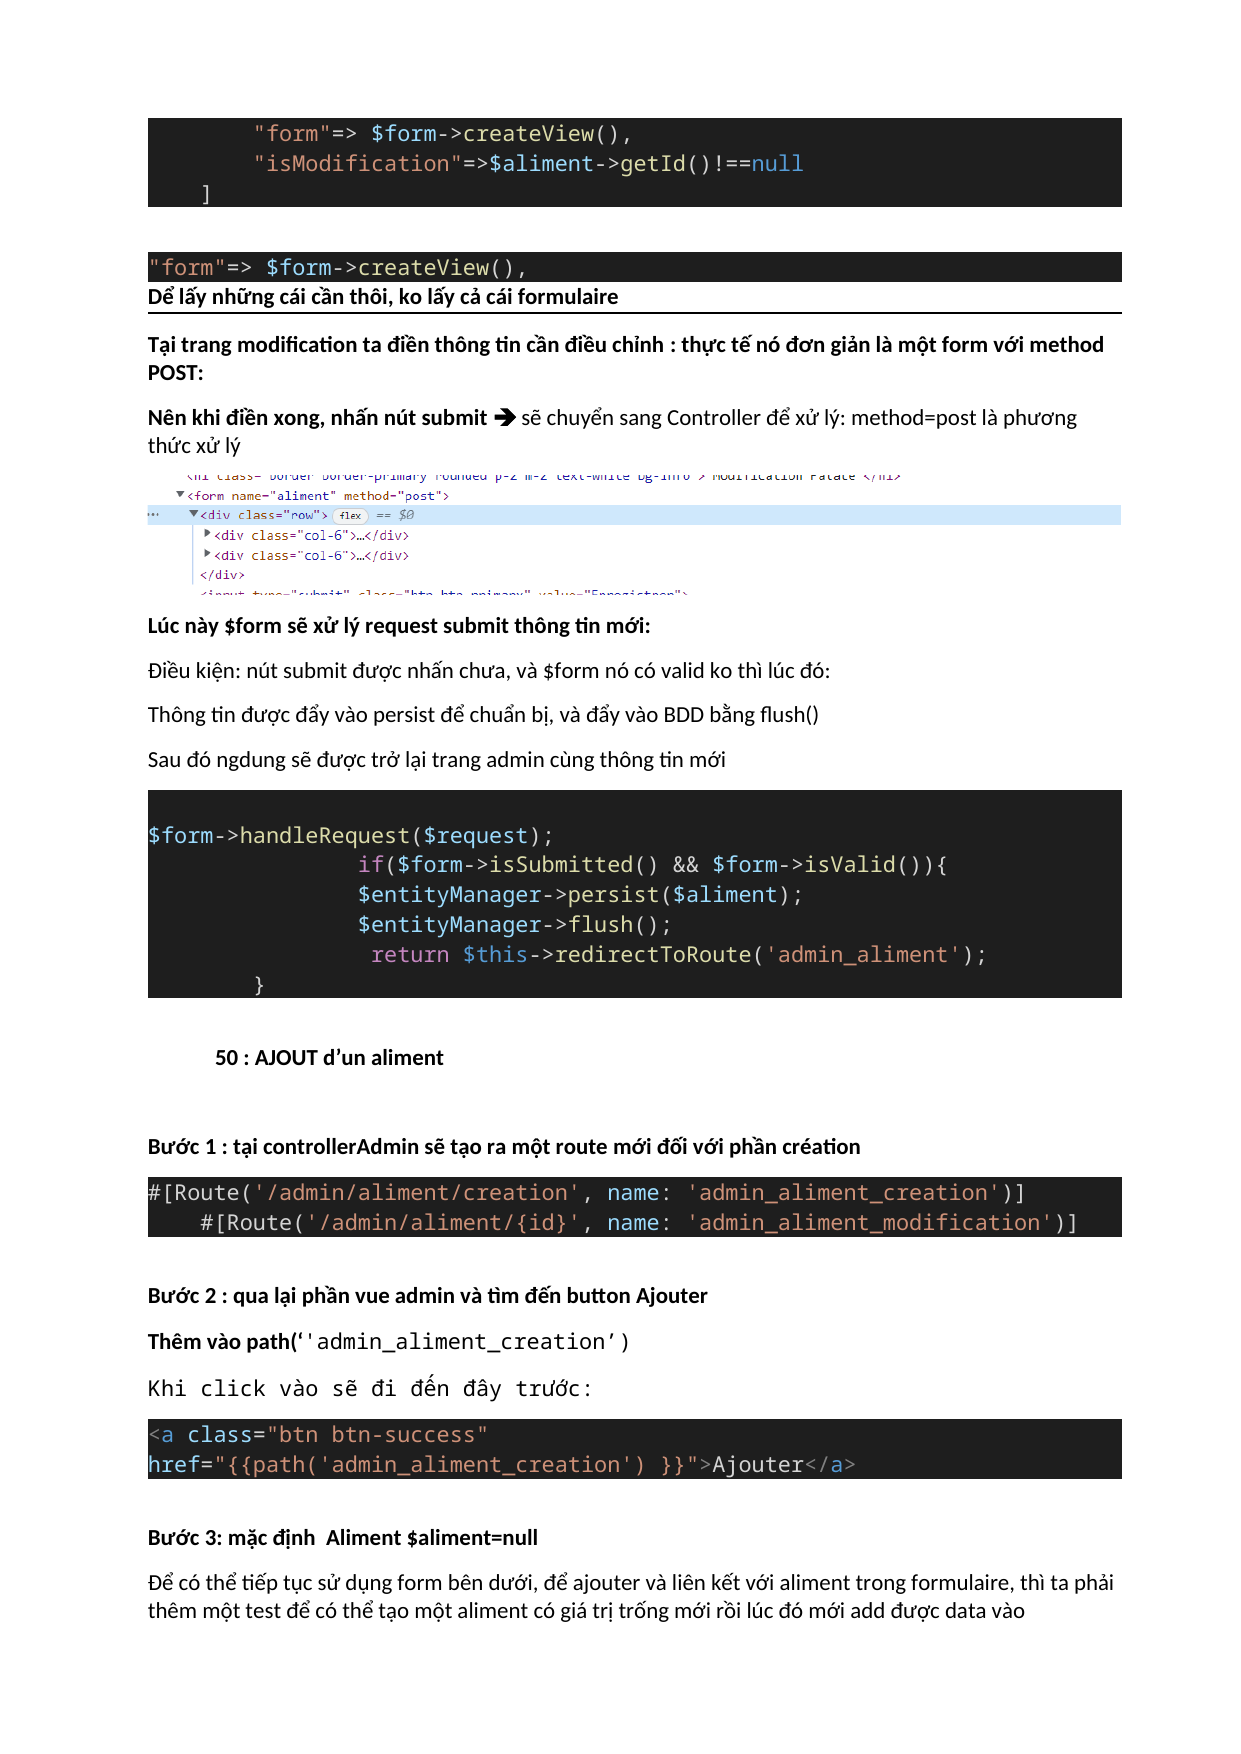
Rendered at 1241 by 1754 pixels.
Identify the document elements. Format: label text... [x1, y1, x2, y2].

text $form->handleRequest($request); [148, 820, 1122, 849]
text Khi click vào sẽ đi đến đây trước: [148, 1373, 1122, 1402]
text "form"=> $form->createView(), [148, 252, 1122, 282]
text Nên khi điền xong, nhấn nút submit  sẽ chuyển sang Controller để xử lý: method=post là phương thức xử lý [148, 403, 1122, 459]
text Lúc này $form sẽ xử lý request submit thông tin mới: [148, 611, 1122, 639]
text if($form->isSubmitted() && $form->isValid()){ [148, 849, 1122, 879]
text Thêm vào path(‘'admin_aliment_creation’) [148, 1326, 1122, 1356]
text $entityManager->flush(); [148, 909, 1122, 939]
text Thông tin được đẩy vào persist để chuẩn bị, và đẩy vào BDD bằng flush() [148, 701, 1122, 728]
text Điều kiện: nút submit được nhấn chưa, và $form nó có valid ko thì lúc đó: [148, 656, 1122, 684]
text "isModification"=>$aliment->getId()!==null [148, 148, 1122, 178]
text return $this->redirectToRoute('admin_aliment'); [148, 939, 1122, 969]
text Dể lấy những cái cần thôi, ko lấy cả cái formulaire [148, 282, 1122, 312]
text Để có thể tiếp tục sử dụng form bên dưới, để ajouter và liên kết với aliment trong formulaire, thì ta phải thêm một test để có thể tạo một aliment có giá trị trống mới rồi lúc đó mới add được data vào [148, 1568, 1122, 1624]
text "form"=> $form->createView(), [148, 118, 1122, 148]
list 50 : AJOUT d’un aliment [215, 1043, 1122, 1071]
text #[Route('/admin/aliment/{id}', name: 'admin_aliment_modification')] [148, 1207, 1122, 1237]
text } [148, 969, 1122, 998]
text Tại trang modification ta điền thông tin cần điều chỉnh : thực tế nó đơn giản là một form với method POST: [148, 330, 1122, 386]
text Sau đó ngdung sẽ được trở lại trang admin cùng thông tin mới [148, 745, 1122, 773]
text #[Route('/admin/aliment/creation', name: 'admin_aliment_creation')] [148, 1177, 1122, 1207]
text Bước 2 : qua lại phần vue admin và tìm đến button Ajouter [148, 1281, 1122, 1309]
text $entityManager->persist($aliment); [148, 879, 1122, 909]
text Bước 3: mặc định Aliment $aliment=null [148, 1523, 1122, 1551]
text <a class="btn btn-success" href="{{path('admin_aliment_creation') }}">Ajouter</a> [148, 1419, 1122, 1479]
text Bước 1 : tại controllerAdmin sẽ tạo ra một route mới đối với phần création [148, 1132, 1122, 1161]
text ] [148, 178, 1122, 207]
